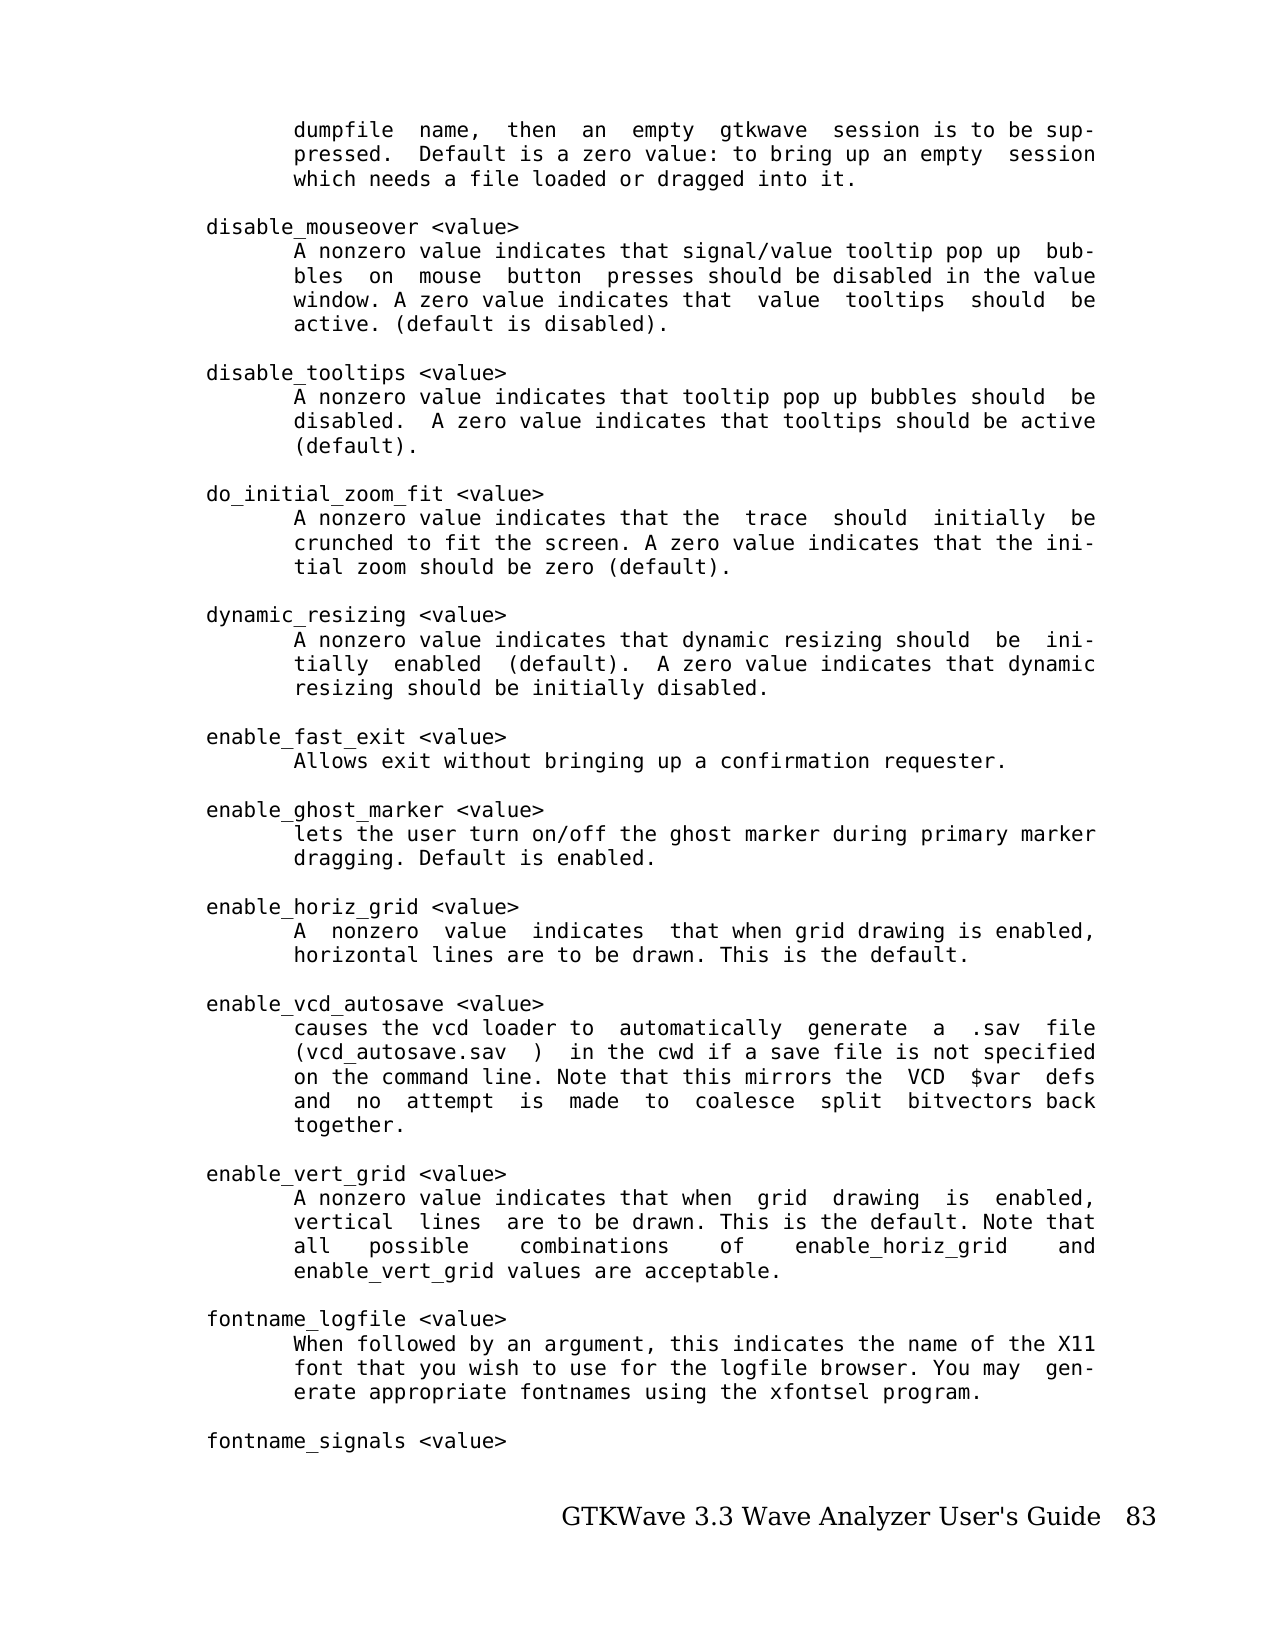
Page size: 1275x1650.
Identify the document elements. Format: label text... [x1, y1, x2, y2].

text pressed. Default is a zero value: to bring up an empty session [118, 142, 1157, 167]
text A nonzero value indicates that when grid drawing is enabled, [118, 1186, 1157, 1210]
text all possible combinations of enable_horiz_grid and [118, 1234, 1157, 1259]
text window. A zero value indicates that value tooltips should be [118, 288, 1157, 312]
text tial zoom should be zero (default). [118, 555, 1157, 579]
text font that you wish to use for the logfile browser. You may gen- [118, 1356, 1157, 1380]
text Allows exit without bringing up a confirmation requester. [118, 749, 1157, 773]
text enable_vcd_autosave <value> [118, 992, 1157, 1016]
text When followed by an argument, this indicates the name of the X11 [118, 1332, 1157, 1356]
text A nonzero value indicates that tooltip pop up bubbles should be [118, 385, 1157, 409]
text A nonzero value indicates that signal/value tooltip pop up bub- [118, 239, 1157, 264]
text on the command line. Note that this mirrors the VCD $var defs [118, 1065, 1157, 1089]
text enable_vert_grid <value> [118, 1162, 1157, 1186]
text tially enabled (default). A zero value indicates that dynamic [118, 652, 1157, 676]
text enable_vert_grid values are acceptable. [118, 1259, 1157, 1283]
text do_initial_zoom_fit <value> [118, 482, 1157, 506]
text dragging. Default is enabled. [118, 846, 1157, 871]
text dynamic_resizing <value> [118, 603, 1157, 628]
text enable_horiz_grid <value> [118, 895, 1157, 919]
text together. [118, 1113, 1157, 1137]
text enable_ghost_marker <value> [118, 798, 1157, 822]
text (default). [118, 434, 1157, 458]
text and no attempt is made to coalesce split bitvectors back [118, 1089, 1157, 1113]
text active. (default is disabled). [118, 312, 1157, 337]
text disable_mouseover <value> [118, 215, 1157, 239]
text fontname_signals <value> [118, 1429, 1157, 1453]
text causes the vcd loader to automatically generate a .sav file [118, 1016, 1157, 1040]
text crunched to fit the screen. A zero value indicates that the ini- [118, 531, 1157, 555]
text lets the user turn on/off the ghost marker during primary marker [118, 822, 1157, 846]
text erate appropriate fontnames using the xfontsel program. [118, 1380, 1157, 1404]
text A nonzero value indicates that dynamic resizing should be ini- [118, 628, 1157, 652]
text fontname_logfile <value> [118, 1307, 1157, 1332]
text resizing should be initially disabled. [118, 676, 1157, 701]
text disabled. A zero value indicates that tooltips should be active [118, 409, 1157, 434]
text vertical lines are to be drawn. This is the default. Note that [118, 1210, 1157, 1234]
text (vcd_autosave.sav ) in the cwd if a save file is not specified [118, 1040, 1157, 1065]
text enable_fast_exit <value> [118, 725, 1157, 749]
text horizontal lines are to be drawn. This is the default. [118, 943, 1157, 968]
text A nonzero value indicates that when grid drawing is enabled, [118, 919, 1157, 943]
text A nonzero value indicates that the trace should initially be [118, 506, 1157, 531]
text bles on mouse button presses should be disabled in the value [118, 264, 1157, 288]
text dumpfile name, then an empty gtkwave session is to be sup- [118, 118, 1157, 142]
text which needs a file loaded or dragged into it. [118, 167, 1157, 191]
text disable_tooltips <value> [118, 361, 1157, 385]
